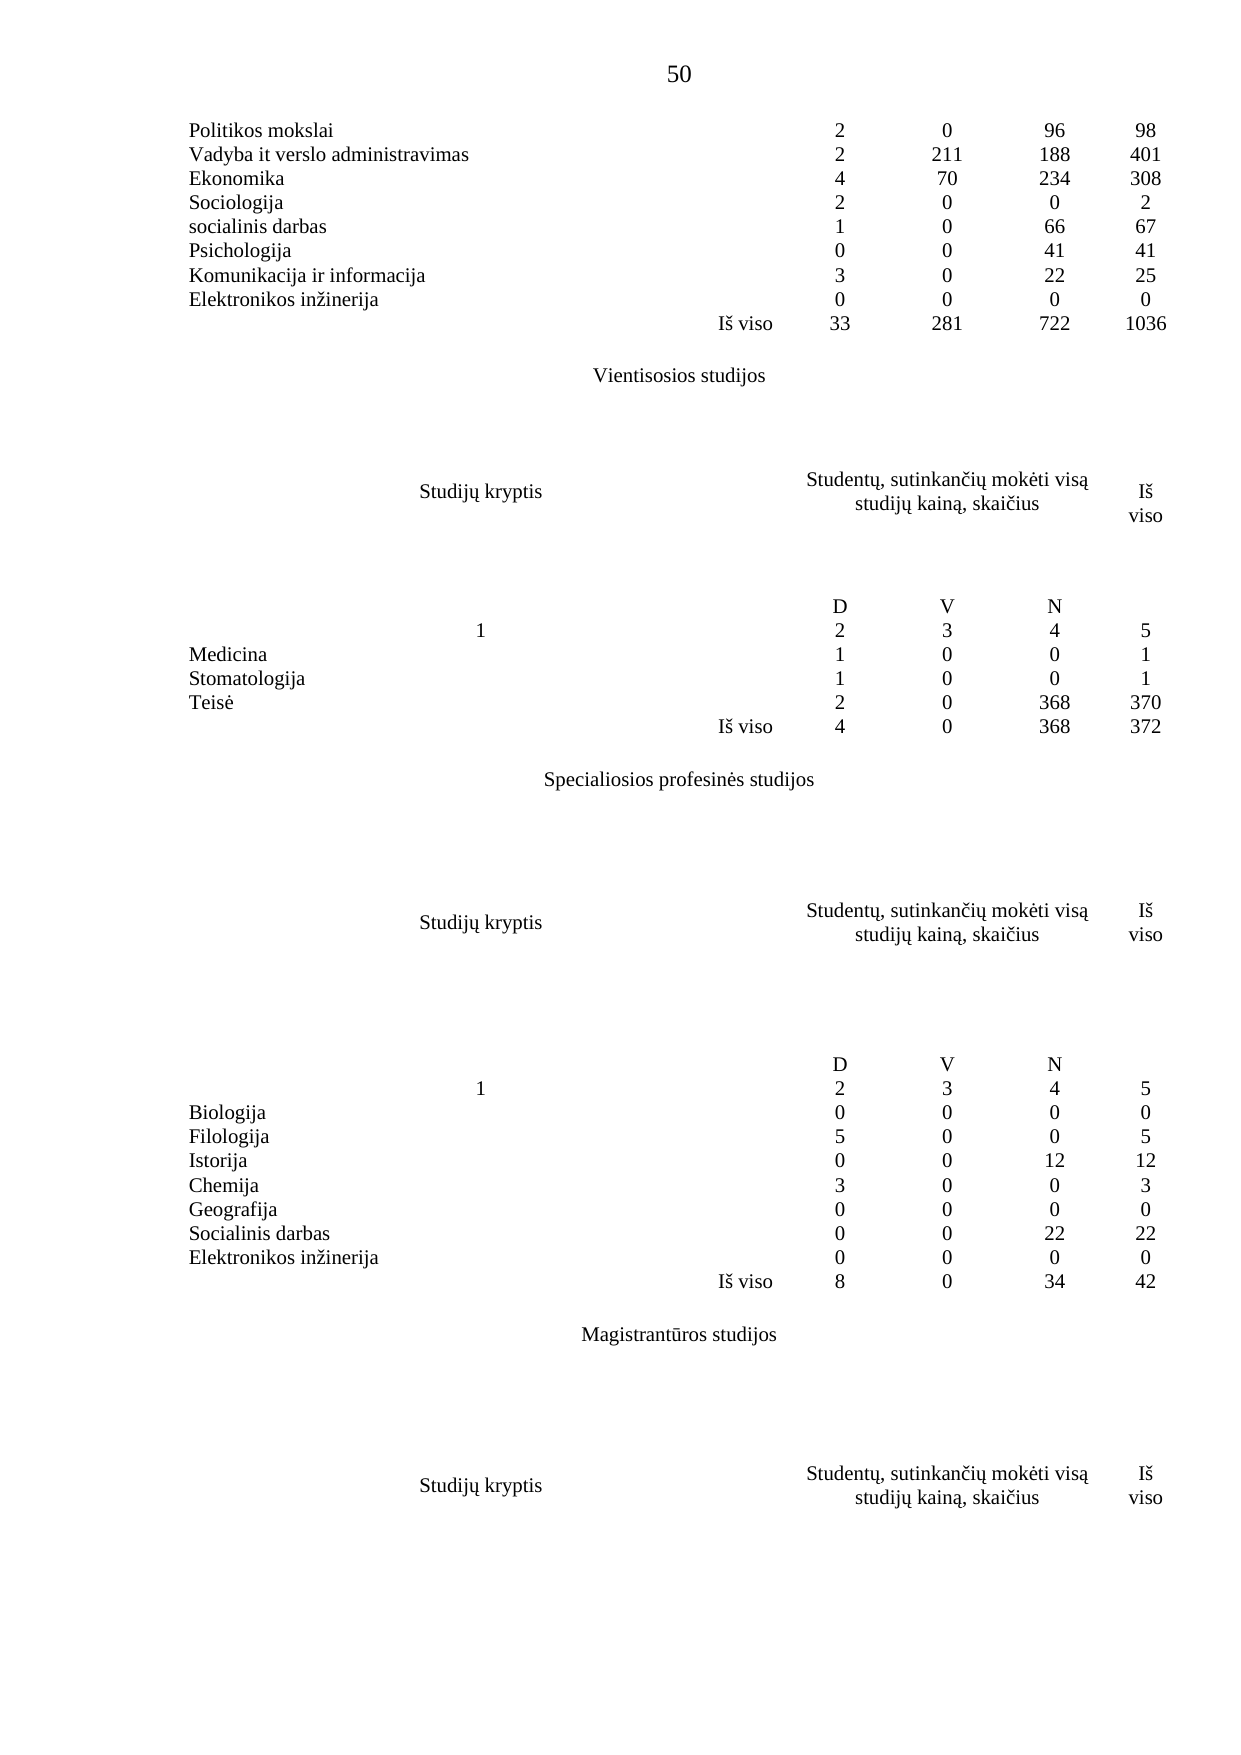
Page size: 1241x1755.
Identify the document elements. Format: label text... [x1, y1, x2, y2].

table_cell Iš viso [1110, 1346, 1181, 1625]
table_cell 67 [1110, 214, 1181, 238]
table_cell 96 [999, 118, 1110, 142]
table_cell 0 [895, 287, 999, 311]
table_cell 0 [895, 1197, 999, 1221]
table_cell Istorija [177, 1149, 784, 1172]
table_cell 2 [784, 190, 895, 214]
table_cell 368 [999, 690, 1110, 714]
table_cell 0 [895, 1100, 999, 1124]
table_cell 70 [895, 166, 999, 190]
table_cell Filologija [177, 1124, 784, 1148]
table_cell Iš viso [177, 714, 784, 738]
table_cell Vadyba it verslo administravimas [177, 142, 784, 166]
table_cell 0 [999, 1124, 1110, 1148]
table_cell Iš viso [177, 311, 784, 335]
table_cell 2 [784, 690, 895, 714]
table_cell 0 [999, 666, 1110, 690]
table_cell 0 [999, 1100, 1110, 1124]
table_cell 0 [784, 1197, 895, 1221]
table_cell 1 [784, 214, 895, 238]
table_cell 722 [999, 311, 1110, 335]
table_cell 12 [999, 1149, 1110, 1172]
table_cell Teisė [177, 690, 784, 714]
table_cell 0 [1110, 287, 1181, 311]
table_cell 3 [895, 618, 999, 642]
table_cell [177, 594, 784, 618]
table_cell 12 [1110, 1149, 1181, 1172]
table_cell Chemija [177, 1173, 784, 1197]
table_cell V [895, 1052, 999, 1076]
table_cell N [999, 594, 1110, 618]
table_cell 0 [895, 1149, 999, 1172]
table_cell 0 [895, 642, 999, 666]
table_cell 1 [177, 1076, 784, 1100]
table_cell 0 [895, 1245, 999, 1269]
table_cell 1 [784, 642, 895, 666]
table_cell [1110, 1052, 1181, 1076]
table_cell 42 [1110, 1269, 1181, 1293]
table_cell 98 [1110, 118, 1181, 142]
table_cell 5 [1110, 1076, 1181, 1100]
table_cell Iš viso [177, 1269, 784, 1293]
table_cell 0 [1110, 1197, 1181, 1221]
table_cell socialinis darbas [177, 214, 784, 238]
table_cell 368 [999, 714, 1110, 738]
table_cell 0 [895, 214, 999, 238]
table_cell 5 [1110, 618, 1181, 642]
table_cell 0 [784, 287, 895, 311]
table_cell 5 [1110, 1124, 1181, 1148]
table_cell 25 [1110, 263, 1181, 287]
table_cell Iš viso [1110, 791, 1181, 1052]
table_cell 308 [1110, 166, 1181, 190]
table_cell Studentų, sutinkančių mokėti visą studijų kainą, skaičius [784, 388, 1110, 594]
table_cell 0 [784, 1245, 895, 1269]
table_cell 401 [1110, 142, 1181, 166]
table_cell 2 [784, 618, 895, 642]
table_cell 41 [1110, 239, 1181, 262]
table_cell 2 [1110, 190, 1181, 214]
table_cell 0 [895, 1173, 999, 1197]
table_cell 188 [999, 142, 1110, 166]
table_cell 2 [784, 1076, 895, 1100]
table_cell [177, 1052, 784, 1076]
table_cell 0 [895, 1124, 999, 1148]
table_cell 372 [1110, 714, 1181, 738]
table_cell 0 [895, 666, 999, 690]
table_cell Elektronikos inžinerija [177, 287, 784, 311]
table_cell 41 [999, 239, 1110, 262]
table_cell Psichologija [177, 239, 784, 262]
table_cell 0 [999, 1245, 1110, 1269]
table_cell 0 [784, 1149, 895, 1172]
table_cell 3 [784, 1173, 895, 1197]
table_cell 0 [1110, 1100, 1181, 1124]
table_cell 211 [895, 142, 999, 166]
table_cell 3 [784, 263, 895, 287]
table_cell 234 [999, 166, 1110, 190]
table_cell 22 [1110, 1221, 1181, 1245]
table_cell 22 [999, 1221, 1110, 1245]
table_cell 1 [1110, 642, 1181, 666]
table_cell 1 [177, 618, 784, 642]
table_cell 0 [999, 1173, 1110, 1197]
table_cell 1036 [1110, 311, 1181, 335]
table_cell Studijų kryptis [177, 1346, 784, 1625]
table_cell V [895, 594, 999, 618]
table_cell 1 [784, 666, 895, 690]
table_cell 3 [1110, 1173, 1181, 1197]
table_cell 0 [784, 1221, 895, 1245]
table_cell Geografija [177, 1197, 784, 1221]
table_cell 281 [895, 311, 999, 335]
table_cell 5 [784, 1124, 895, 1148]
table_header Magistrantūros studijos [177, 1322, 1181, 1346]
table_cell 4 [784, 166, 895, 190]
table_cell 0 [895, 1269, 999, 1293]
table_cell 0 [895, 118, 999, 142]
table_cell Elektronikos inžinerija [177, 1245, 784, 1269]
table_cell Politikos mokslai [177, 118, 784, 142]
table_cell 4 [999, 618, 1110, 642]
table_cell 0 [895, 1221, 999, 1245]
table_cell Iš viso [1110, 388, 1181, 618]
table_cell D [784, 1052, 895, 1076]
table_header Vientisosios studijos [177, 364, 1181, 387]
table_cell 0 [784, 239, 895, 262]
table_cell 0 [895, 690, 999, 714]
table_cell Studentų, sutinkančių mokėti visą studijų kainą, skaičius [784, 791, 1110, 1052]
table_cell 33 [784, 311, 895, 335]
table_cell 8 [784, 1269, 895, 1293]
table_cell 66 [999, 214, 1110, 238]
table_cell Studentų, sutinkančių mokėti visą studijų kainą, skaičius [784, 1346, 1110, 1625]
table_cell 2 [784, 142, 895, 166]
table_cell 3 [895, 1076, 999, 1100]
table_cell Medicina [177, 642, 784, 666]
table_cell 0 [895, 239, 999, 262]
table_cell 2 [784, 118, 895, 142]
table_cell D [784, 594, 895, 618]
table_cell 0 [895, 190, 999, 214]
table_cell 0 [999, 1197, 1110, 1221]
table_cell 34 [999, 1269, 1110, 1293]
table_cell 0 [999, 190, 1110, 214]
table_cell 0 [784, 1100, 895, 1124]
table_cell Studijų kryptis [177, 791, 784, 1052]
table_cell N [999, 1052, 1110, 1076]
table_cell 4 [784, 714, 895, 738]
table_cell 0 [895, 263, 999, 287]
table_cell 370 [1110, 690, 1181, 714]
table_cell 0 [895, 714, 999, 738]
table_cell Studijų kryptis [177, 388, 784, 594]
table_cell 22 [999, 263, 1110, 287]
table_cell Sociologija [177, 190, 784, 214]
table_cell 0 [999, 287, 1110, 311]
table_cell 4 [999, 1076, 1110, 1100]
table_cell 0 [1110, 1245, 1181, 1269]
table_cell Socialinis darbas [177, 1221, 784, 1245]
table_cell Ekonomika [177, 166, 784, 190]
table_cell Komunikacija ir informacija [177, 263, 784, 287]
table_cell Stomatologija [177, 666, 784, 690]
table_cell 1 [1110, 666, 1181, 690]
table_cell 0 [999, 642, 1110, 666]
table_cell Biologija [177, 1100, 784, 1124]
table_header Specialiosios profesinės studijos [177, 767, 1181, 791]
